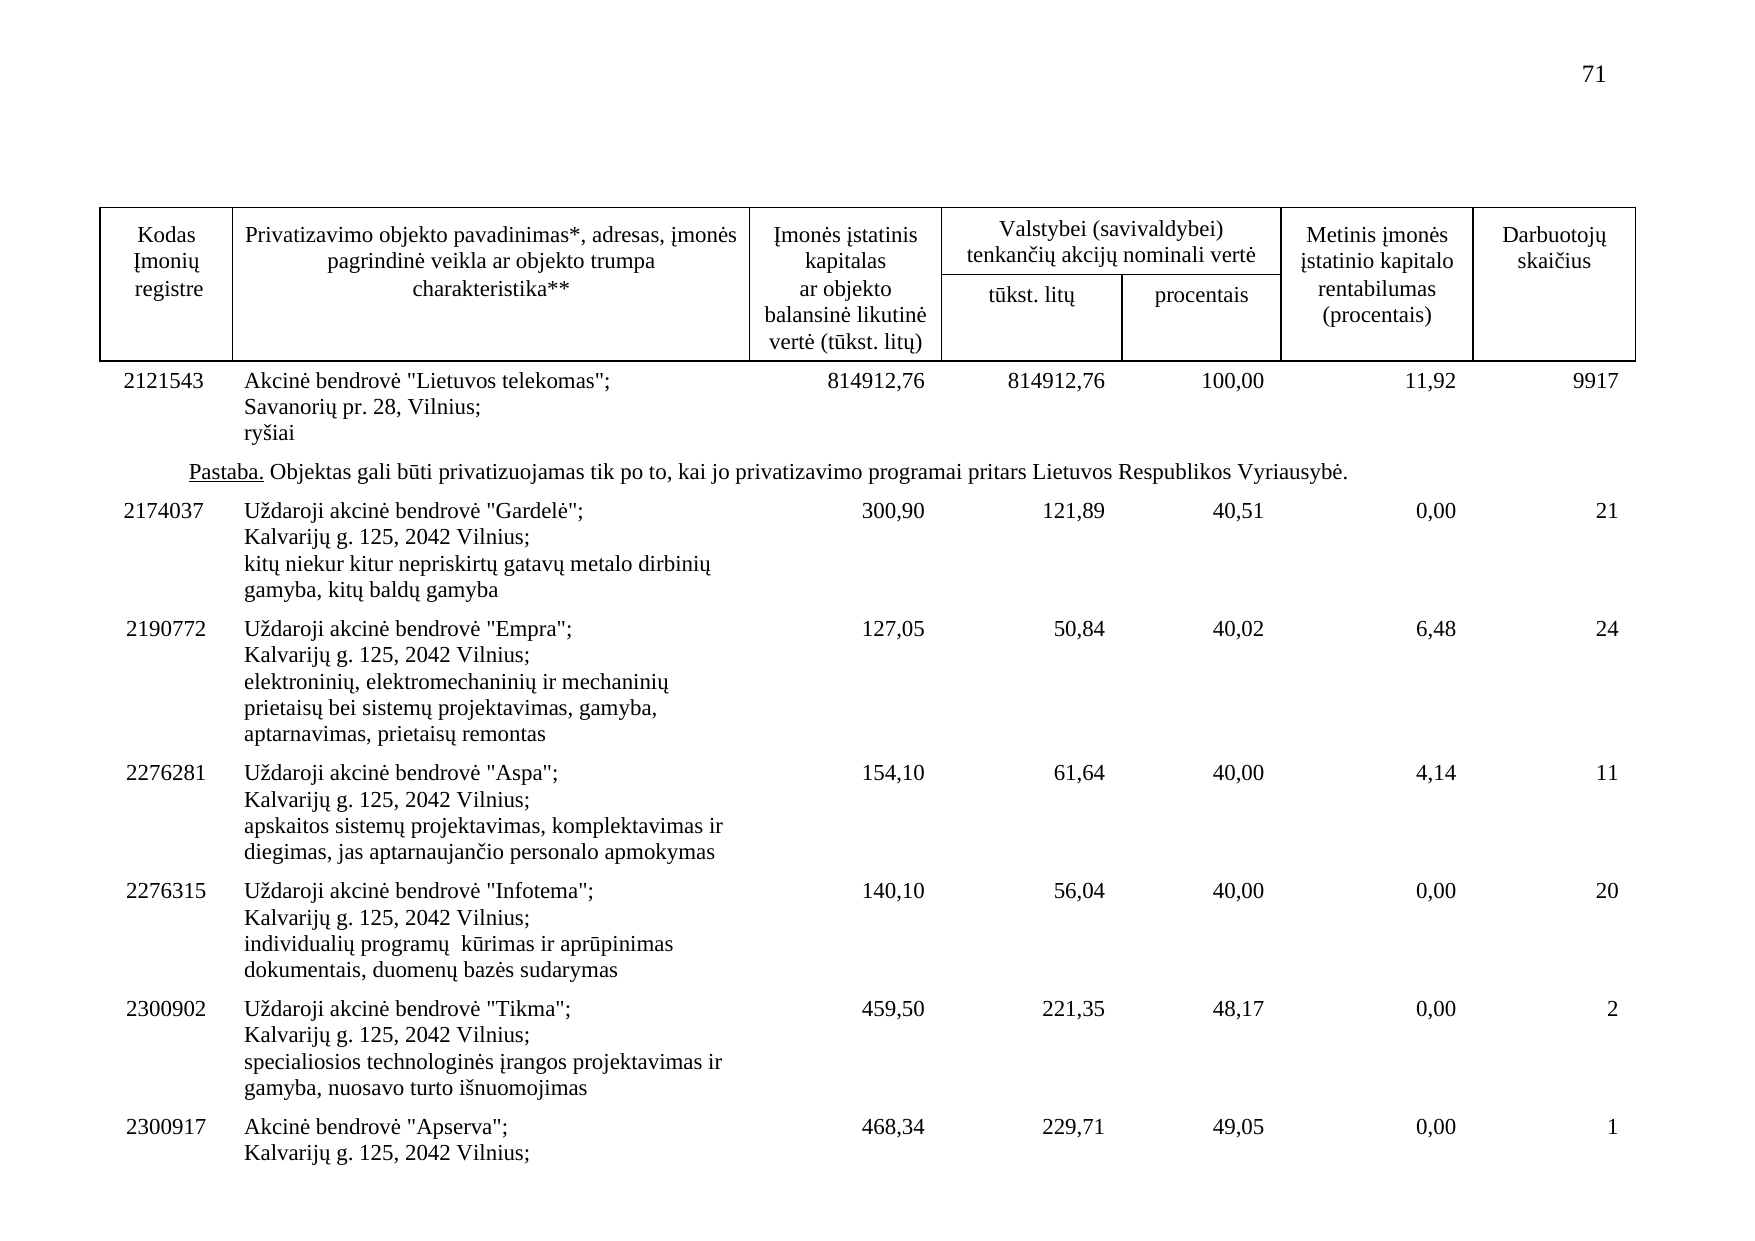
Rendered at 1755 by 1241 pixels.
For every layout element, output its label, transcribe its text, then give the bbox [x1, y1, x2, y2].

table_cell 11 [1473, 753, 1636, 871]
table_cell 6,48 [1281, 609, 1473, 753]
table_cell 40,02 [1122, 609, 1281, 753]
table_cell 50,84 [941, 609, 1122, 753]
table_cell 40,00 [1122, 753, 1281, 871]
table_cell 0,00 [1281, 1107, 1473, 1166]
table_cell 2300917 [100, 1107, 233, 1166]
table_cell rentabilumas (procentais) [1282, 274, 1472, 360]
table_cell Uždaroji akcinė bendrovė "Aspa"; Kalvarijų g. 125, 2042 Vilnius; apskaitos sistemų projektavimas, komplektavimas ir diegimas, jas aptarnaujančio personalo apmokymas [233, 753, 749, 871]
table_cell Akcinė bendrovė "Lietuvos telekomas"; Savanorių pr. 28, Vilnius; ryšiai [233, 362, 749, 452]
table_header Įmonės įstatinis kapitalas [750, 208, 941, 273]
table_cell Uždaroji akcinė bendrovė "Empra"; Kalvarijų g. 125, 2042 Vilnius; elektroninių, elektromechaninių ir mechaninių prietaisų bei sistemų projektavimas, gamyba, aptarnavimas, prietaisų remontas [233, 609, 749, 753]
table_cell 0,00 [1281, 491, 1473, 609]
table_cell 468,34 [750, 1107, 941, 1166]
table_cell 56,04 [941, 871, 1122, 989]
table_cell 2300902 [100, 989, 233, 1107]
table_header Privatizavimo objekto pavadinimas*, adresas, įmonės pagrindinė veikla ar objekto trumpa [233, 208, 749, 273]
table_cell Akcinė bendrovė "Apserva"; Kalvarijų g. 125, 2042 Vilnius; [233, 1107, 749, 1166]
table_cell Uždaroji akcinė bendrovė "Gardelė"; Kalvarijų g. 125, 2042 Vilnius; kitų niekur kitur nepriskirtų gatavų metalo dirbinių gamyba, kitų baldų gamyba [233, 491, 749, 609]
table_cell 40,00 [1122, 871, 1281, 989]
table_cell Uždaroji akcinė bendrovė "Infotema"; Kalvarijų g. 125, 2042 Vilnius; individualių programų kūrimas ir aprūpinimas dokumentais, duomenų bazės sudarymas [233, 871, 749, 989]
table_cell 100,00 [1122, 362, 1281, 452]
table_cell 140,10 [750, 871, 941, 989]
table_cell charakteristika** [233, 274, 749, 360]
table_cell 127,05 [750, 609, 941, 753]
table_header Kodas Įmonių [101, 208, 232, 273]
table_cell 0,00 [1281, 989, 1473, 1107]
table_cell 49,05 [1122, 1107, 1281, 1166]
table_cell 20 [1473, 871, 1636, 989]
table_cell procentais [1123, 275, 1280, 360]
table_cell Pastaba. Objektas gali būti privatizuojamas tik po to, kai jo privatizavimo programai pritars Lietuvos Respublikos Vyriausybė. [100, 452, 1636, 491]
table_cell 61,64 [941, 753, 1122, 871]
table_cell 21 [1473, 491, 1636, 609]
table_header Darbuotojų skaičius [1474, 208, 1635, 273]
table_cell 459,50 [750, 989, 941, 1107]
table_cell [1474, 274, 1635, 360]
table_cell tūkst. litų [942, 275, 1121, 360]
table_cell 1 [1473, 1107, 1636, 1166]
table_cell 48,17 [1122, 989, 1281, 1107]
table_cell 2121543 [100, 362, 233, 452]
table_cell 0,00 [1281, 871, 1473, 989]
table_cell 2 [1473, 989, 1636, 1107]
table_cell 814912,76 [750, 362, 941, 452]
table_cell 24 [1473, 609, 1636, 753]
table_cell 2276281 [100, 753, 233, 871]
table_cell 154,10 [750, 753, 941, 871]
table_cell 4,14 [1281, 753, 1473, 871]
table_cell 2276315 [100, 871, 233, 989]
table_cell 814912,76 [941, 362, 1122, 452]
table_cell 121,89 [941, 491, 1122, 609]
table_cell registre [101, 274, 232, 360]
table_cell 40,51 [1122, 491, 1281, 609]
table_cell 9917 [1473, 362, 1636, 452]
table_cell ar objekto balansinė likutinė vertė (tūkst. litų) [750, 274, 941, 360]
table_cell 11,92 [1281, 362, 1473, 452]
table_header Metinis įmonės įstatinio kapitalo [1282, 208, 1472, 273]
table_cell 2190772 [100, 609, 233, 753]
table_cell 2174037 [100, 491, 233, 609]
table_cell 229,71 [941, 1107, 1122, 1166]
table_cell 221,35 [941, 989, 1122, 1107]
table_cell 300,90 [750, 491, 941, 609]
table_cell Uždaroji akcinė bendrovė "Tikma"; Kalvarijų g. 125, 2042 Vilnius; specialiosios technologinės įrangos projektavimas ir gamyba, nuosavo turto išnuomojimas [233, 989, 749, 1107]
table_header Valstybei (savivaldybei) tenkančių akcijų nominali vertė [942, 208, 1280, 273]
